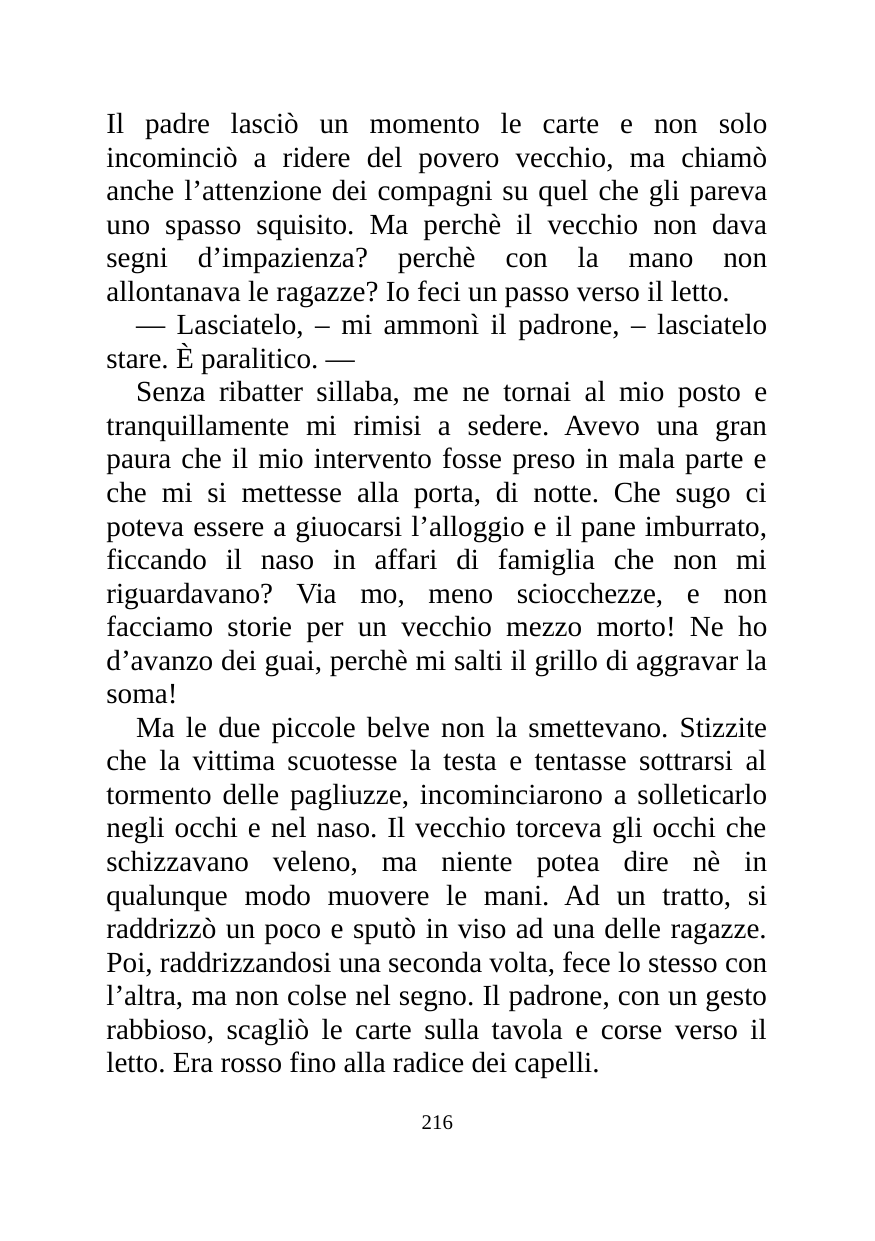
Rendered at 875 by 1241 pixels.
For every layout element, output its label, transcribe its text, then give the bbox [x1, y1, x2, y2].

text Ma le due piccole belve non la smettevano. Stizzite che la vittima scuotesse la testa e tentasse sottrarsi al tormento delle pagliuzze, incominciarono a solleticarlo negli occhi e nel naso. Il vecchio torceva gli occhi che schizzavano veleno, ma niente potea dire nè in qualunque modo muovere le mani. Ad un tratto, si raddrizzò un poco e sputò in viso ad una delle ragazze. Poi, raddrizzandosi una seconda volta, fece lo stesso con l’altra, ma non colse nel segno. Il padrone, con un gesto rabbioso, scagliò le carte sulla tavola e corse verso il letto. Era rosso fino alla radice dei capelli. [106, 710, 768, 1079]
text Il padre lasciò un momento le carte e non solo incominciò a ridere del povero vecchio, ma chiamò anche l’attenzione dei compagni su quel che gli pareva uno spasso squisito. Ma perchè il vecchio non dava segni d’impazienza? perchè con la mano non allontanava le ragazze? Io feci un passo verso il letto. [106, 106, 768, 307]
text — Lasciatelo, – mi ammonì il padrone, – lasciatelo stare. È paralitico. — [106, 307, 768, 374]
text Senza ribatter sillaba, me ne tornai al mio posto e tranquillamente mi rimisi a sedere. Avevo una gran paura che il mio intervento fosse preso in mala parte e che mi si mettesse alla porta, di notte. Che sugo ci poteva essere a giuocarsi l’alloggio e il pane imburrato, ficcando il naso in affari di famiglia che non mi riguardavano? Via mo, meno sciocchezze, e non facciamo storie per un vecchio mezzo morto! Ne ho d’avanzo dei guai, perchè mi salti il grillo di aggravar la soma! [106, 374, 768, 710]
